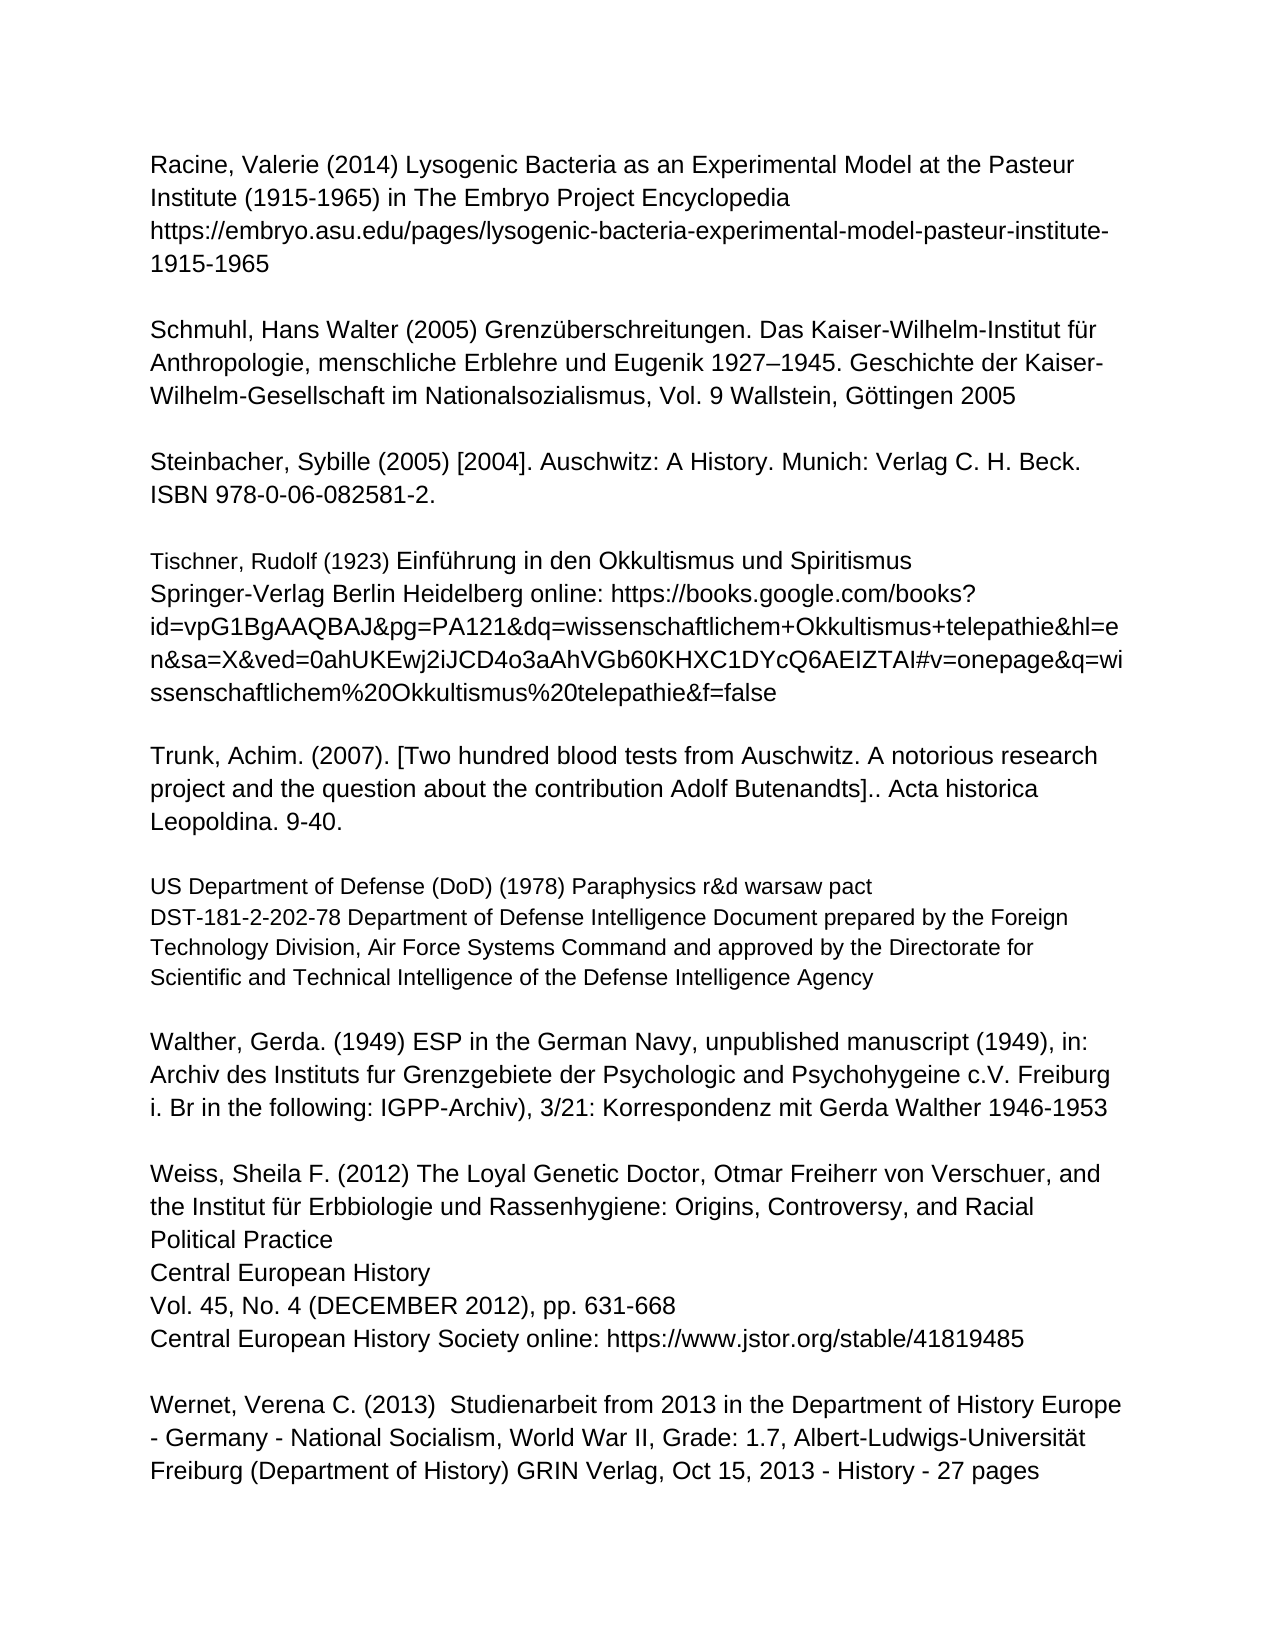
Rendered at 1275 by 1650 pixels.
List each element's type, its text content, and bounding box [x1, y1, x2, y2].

text Weiss, Sheila F. (2012) The Loyal Genetic Doctor, Otmar Freiherr von Verschuer, and the Institut für Erbbiologie und Rassenhygiene: Origins, Controversy, and Racial Political Practice Central European History Vol. 45, No. 4 (DECEMBER 2012), pp. 631-668 Central European History Society online: https://www.jstor.org/stable/41819485 [150, 1159, 1125, 1353]
text Tischner, Rudolf (1923) Einführung in den Okkultismus und Spiritismus Springer-Verlag Berlin Heidelberg online: https://books.google.com/books?id=vpG1BgAAQBAJ&pg=PA121&dq=wissenschaftlichem+Okkultismus+telepathie&hl=en&sa=X&ved=0ahUKEwj2iJCD4o3aAhVGb60KHXC1DYcQ6AEIZTAI#v=onepage&q=wissenschaftlichem%20Okkultismus%20telepathie&f=false [150, 546, 1125, 737]
text Racine, Valerie (2014) Lysogenic Bacteria as an Experimental Model at the Pasteur Institute (1915-1965) in The Embryo Project Encyclopedia [150, 150, 1125, 212]
text https://embryo.asu.edu/pages/lysogenic-bacteria-experimental-model-pasteur-institute-1915-1965 [150, 216, 1125, 311]
text DST-181-2-202-78 Department of Defense Intelligence Document prepared by the Foreign Technology Division, Air Force Systems Command and approved by the Directorate for Scientific and Technical Intelligence of the Defense Intelligence Agency [150, 903, 1125, 990]
text Wernet, Verena C. (2013) Studienarbeit from 2013 in the Department of History Europe - Germany - National Socialism, World War II, Grade: 1.7, Albert-Ludwigs-Universität Freiburg (Department of History) GRIN Verlag, Oct 15, 2013 - History - 27 pages [150, 1390, 1125, 1485]
text US Department of Defense (DoD) (1978) Paraphysics r&d warsaw pact [150, 873, 1125, 899]
text Trunk, Achim. (2007). [Two hundred blood tests from Auschwitz. A notorious research project and the question about the contribution Adolf Butenandts].. Acta historica Leopoldina. 9-40. [150, 741, 1125, 836]
text Walther, Gerda. (1949) ESP in the German Navy, unpublished manuscript (1949), in: Archiv des Instituts fur Grenzgebiete der Psychologic and Psychohygeine c.V. Freiburg i. Br in the following: IGPP-Archiv), 3/21: Korrespondenz mit Gerda Walther 1946-1953 [150, 1027, 1125, 1122]
text Schmuhl, Hans Walter (2005) Grenzüberschreitungen. Das Kaiser-Wilhelm-Institut für Anthropologie, menschliche Erblehre und Eugenik 1927–1945. Geschichte der Kaiser-Wilhelm-Gesellschaft im Nationalsozialismus, Vol. 9 Wallstein, Göttingen 2005 [150, 315, 1125, 410]
text Steinbacher, Sybille (2005) [2004]. Auschwitz: A History. Munich: Verlag C. H. Beck. ISBN 978-0-06-082581-2. [150, 447, 1125, 509]
